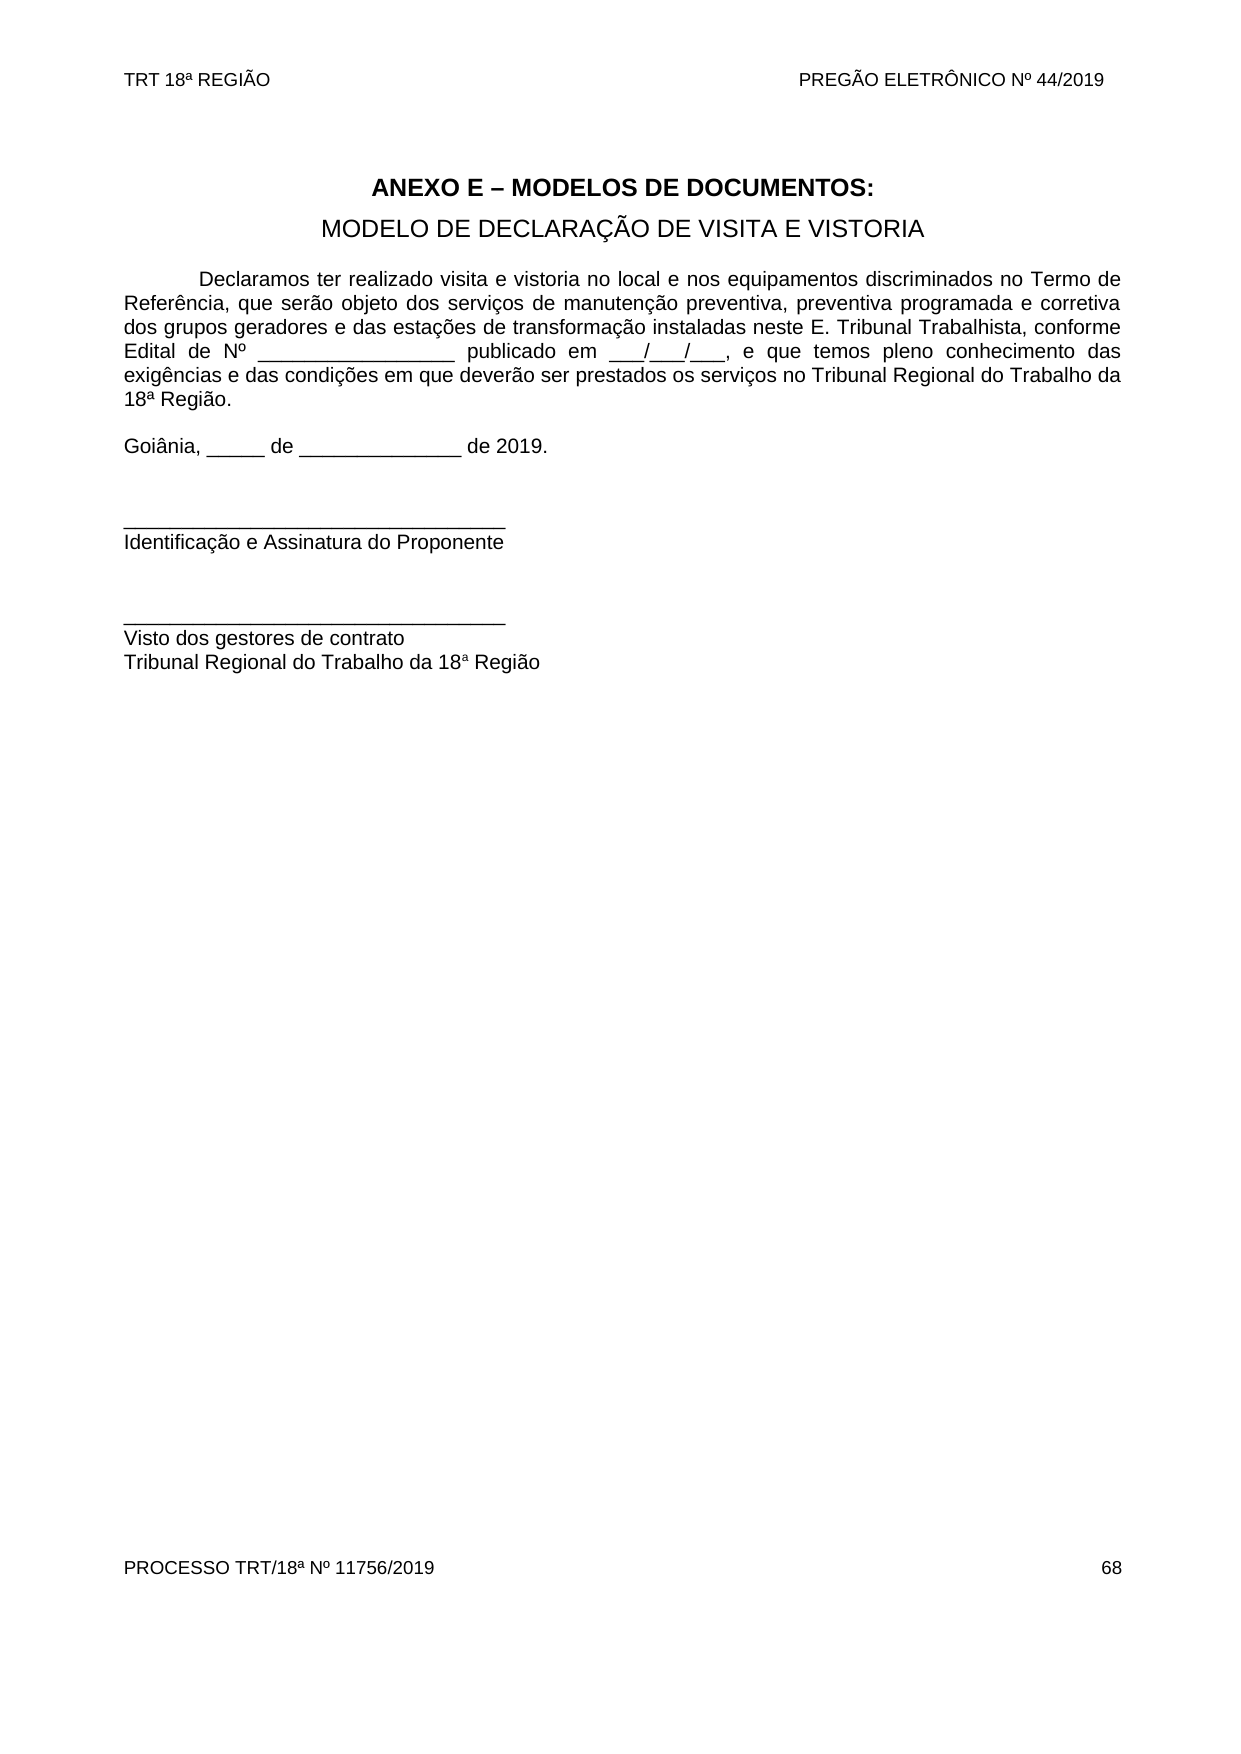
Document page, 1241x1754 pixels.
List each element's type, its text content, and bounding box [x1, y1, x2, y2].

text Declaramos ter realizado visita e vistoria no local e nos equipamentos discriminados no Termo de Referência, que serão objeto dos serviços de manutenção preventiva, preventiva programada e corretiva dos grupos geradores e das estações de transformação instaladas neste E. Tribunal Trabalhista, conforme Edital de Nº _________________ publicado em ___/___/___, e que temos pleno conhecimento das exigências e das condições em que deverão ser prestados os serviços no Tribunal Regional do Trabalho da 18ª Região. [123, 267, 1122, 410]
text Goiânia, _____ de ______________ de 2019. [123, 434, 1122, 458]
text _________________________________ [123, 602, 1122, 626]
text Identificação e Assinatura do Proponente [123, 530, 1122, 554]
text Tribunal Regional do Trabalho da 18a Região [123, 650, 1122, 674]
text _________________________________ [123, 506, 1122, 530]
text MODELO DE DECLARAÇÃO DE VISITA E VISTORIA [123, 214, 1122, 243]
text Visto dos gestores de contrato [123, 626, 1122, 650]
text ANEXO E – MODELOS DE DOCUMENTOS: [123, 173, 1122, 201]
